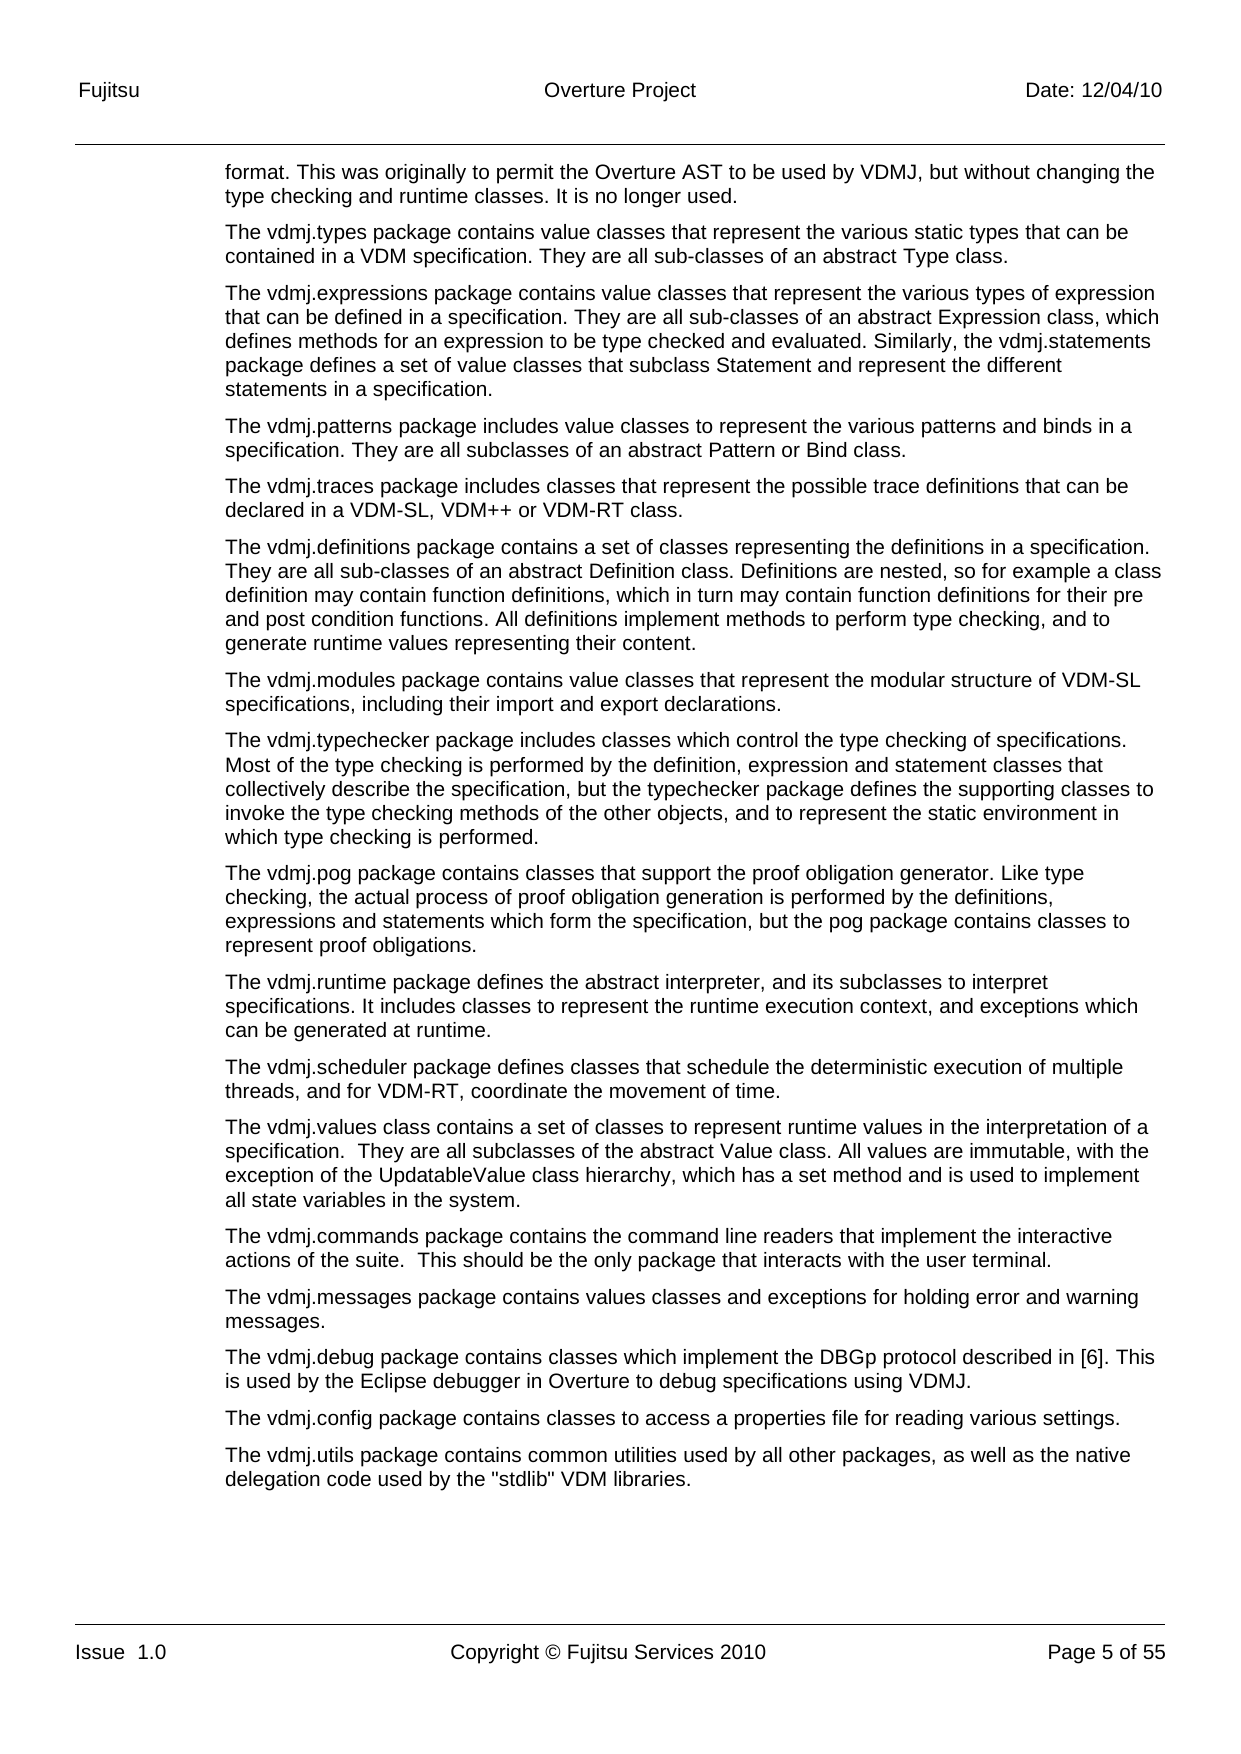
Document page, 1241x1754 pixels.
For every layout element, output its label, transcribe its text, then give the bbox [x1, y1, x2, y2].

text The vdmj.types package contains value classes that represent the various static types that can be contained in a VDM specification. They are all sub-classes of an abstract Type class. [225, 220, 1165, 268]
text The vdmj.expressions package contains value classes that represent the various types of expression that can be defined in a specification. They are all sub-classes of an abstract Expression class, which defines methods for an expression to be type checked and evaluated. Similarly, the vdmj.statements package defines a set of value classes that subclass Statement and represent the different statements in a specification. [225, 281, 1165, 401]
text The vdmj.config package contains classes to access a properties file for reading various settings. [225, 1406, 1165, 1430]
text The vdmj.commands package contains the command line readers that implement the interactive actions of the suite. This should be the only package that interacts with the user terminal. [225, 1224, 1165, 1272]
text The vdmj.typechecker package includes classes which control the type checking of specifications. Most of the type checking is performed by the definition, expression and statement classes that collectively describe the specification, but the typechecker package defines the supporting classes to invoke the type checking methods of the other objects, and to represent the static environment in which type checking is performed. [225, 728, 1165, 849]
text The vdmj.modules package contains value classes that represent the modular structure of VDM-SL specifications, including their import and export declarations. [225, 668, 1165, 716]
text The vdmj.traces package includes classes that represent the possible trace definitions that can be declared in a VDM-SL, VDM++ or VDM-RT class. [225, 474, 1165, 522]
text The vdmj.scheduler package defines classes that schedule the deterministic execution of multiple threads, and for VDM-RT, coordinate the movement of time. [225, 1055, 1165, 1103]
text format. This was originally to permit the Overture AST to be used by VDMJ, but without changing the type checking and runtime classes. It is no longer used. [225, 160, 1165, 208]
text The vdmj.pog package contains classes that support the proof obligation generator. Like type checking, the actual process of proof obligation generation is performed by the definitions, expressions and statements which form the specification, but the pog package contains classes to represent proof obligations. [225, 861, 1165, 957]
text The vdmj.runtime package defines the abstract interpreter, and its subclasses to interpret specifications. It includes classes to represent the runtime execution context, and exceptions which can be generated at runtime. [225, 970, 1165, 1042]
text The vdmj.debug package contains classes which implement the DBGp protocol described in [6]. This is used by the Eclipse debugger in Overture to debug specifications using VDMJ. [225, 1345, 1165, 1393]
text The vdmj.utils package contains common utilities used by all other packages, as well as the native delegation code used by the "stdlib" VDM libraries. [225, 1442, 1165, 1491]
text The vdmj.patterns package includes value classes to represent the various patterns and binds in a specification. They are all subclasses of an abstract Pattern or Bind class. [225, 414, 1165, 462]
text The vdmj.messages package contains values classes and exceptions for holding error and warning messages. [225, 1285, 1165, 1333]
text The vdmj.values class contains a set of classes to represent runtime values in the interpretation of a specification. They are all subclasses of the abstract Value class. All values are immutable, with the exception of the UpdatableValue class hierarchy, which has a set method and is used to implement all state variables in the system. [225, 1115, 1165, 1212]
text The vdmj.definitions package contains a set of classes representing the definitions in a specification. They are all sub-classes of an abstract Definition class. Definitions are nested, so for example a class definition may contain function definitions, which in turn may contain function definitions for their pre and post condition functions. All definitions implement methods to perform type checking, and to generate runtime values representing their content. [225, 535, 1165, 655]
